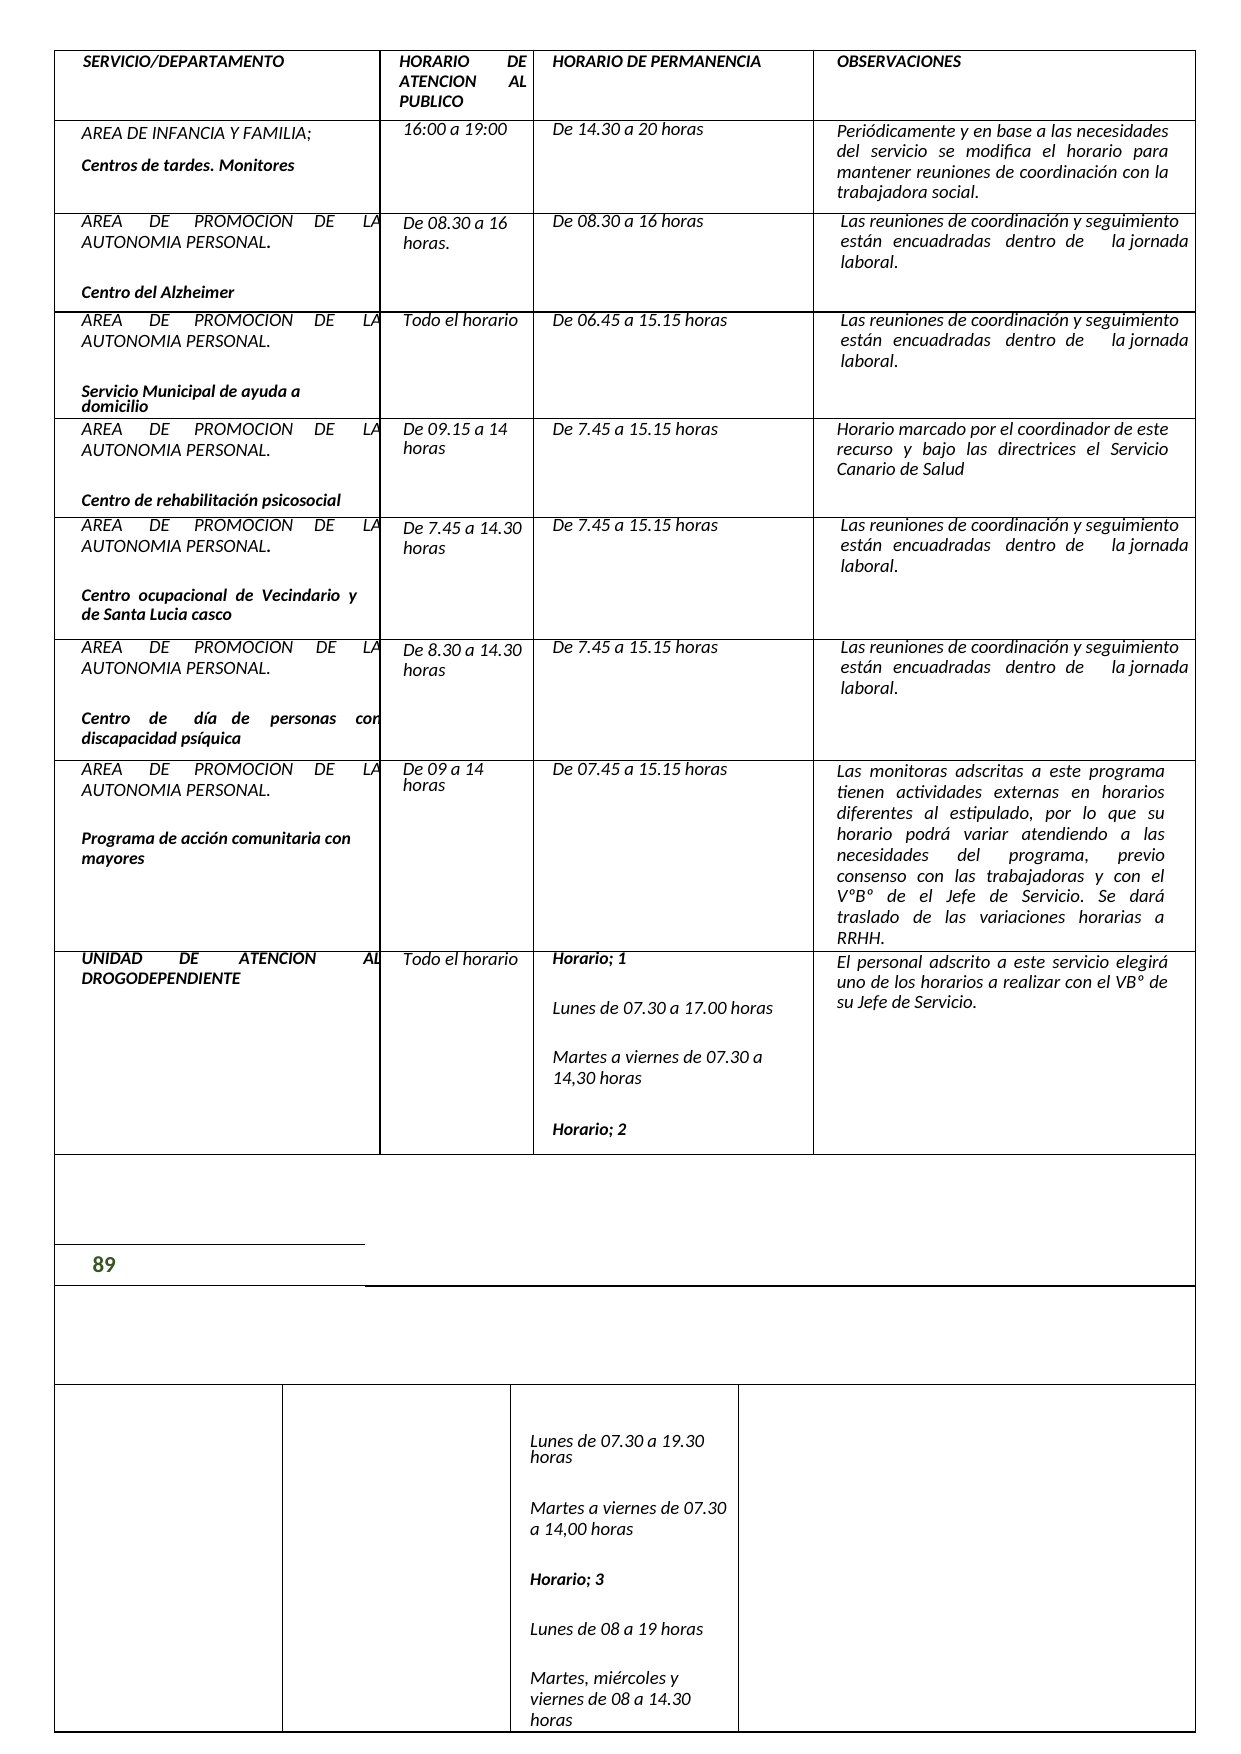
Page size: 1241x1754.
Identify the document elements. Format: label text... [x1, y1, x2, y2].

table_cell 89 [55, 1245, 365, 1285]
table_cell De 7.45 a 14.30 horas [381, 518, 533, 638]
table_cell El personal adscrito a este servicio elegirá uno de los horarios a realizar con el VBº de su Jefe de Servicio. [814, 952, 1195, 1153]
table_cell Las reuniones de coordinación y seguimiento están encuadradas dentro de la jornada laboral. [814, 640, 1195, 760]
table_cell De 7.45 a 15.15 horas [534, 640, 813, 760]
table_cell Horario; 1 Lunes de 07.30 a 17.00 horas Martes a viernes de 07.30 a 14,30 horas Horario; 2 [534, 952, 813, 1153]
table_cell UNIDAD DE ATENCION AL DROGODEPENDIENTE [55, 952, 379, 1153]
table_cell [365, 1155, 1195, 1285]
table_cell Las reuniones de coordinación y seguimiento están encuadradas dentro de la jornada laboral. [814, 313, 1195, 418]
table_cell HORARIO DE ATENCION AL PUBLICO [381, 51, 533, 120]
table_cell AREA DE PROMOCION DE LA AUTONOMIA PERSONAL. Centro ocupacional de Vecindario y de Santa Lucia casco [55, 518, 379, 638]
table_cell Las monitoras adscritas a este programa tienen actividades externas en horarios diferentes al estipulado, por lo que su horario podrá variar atendiendo a las necesidades del programa, previo consenso con las trabajadoras y con el VºBº de el Jefe de Servicio. Se dará traslado de las variaciones horarias a RRHH. [814, 761, 1195, 951]
table_cell Lunes de 07.30 a 19.30 horas Martes a viernes de 07.30 a 14,00 horas Horario; 3 Lunes de 08 a 19 horas Martes, miércoles y viernes de 08 a 14.30 horas [511, 1385, 738, 1731]
table_cell Las reuniones de coordinación y seguimiento están encuadradas dentro de la jornada laboral. [814, 214, 1195, 311]
table_cell De 7.45 a 15.15 horas [534, 419, 813, 517]
table_cell De 06.45 a 15.15 horas [534, 313, 813, 418]
table_cell Todo el horario [381, 313, 533, 418]
table_cell De 09 a 14 horas [381, 761, 533, 951]
table_cell [55, 1385, 282, 1731]
table_cell Las reuniones de coordinación y seguimiento están encuadradas dentro de la jornada laboral. [814, 518, 1195, 638]
table_cell SERVICIO/DEPARTAMENTO [55, 51, 379, 120]
table_cell OBSERVACIONES [814, 51, 1195, 120]
table_cell De 7.45 a 15.15 horas [534, 518, 813, 638]
table_cell [55, 1155, 365, 1243]
table_cell AREA DE PROMOCION DE LA AUTONOMIA PERSONAL. Centro de día de personas con discapacidad psíquica [55, 640, 379, 760]
table_cell [283, 1385, 510, 1731]
table_cell AREA DE INFANCIA Y FAMILIA; Centros de tardes. Monitores [55, 121, 379, 212]
table_cell De 08.30 a 16 horas. [381, 214, 533, 311]
table_cell 16:00 a 19:00 [381, 121, 533, 212]
table_cell HORARIO DE PERMANENCIA [534, 51, 813, 120]
table_cell De 09.15 a 14 horas [381, 419, 533, 517]
table_cell AREA DE PROMOCION DE LA AUTONOMIA PERSONAL. Programa de acción comunitaria con mayores [55, 761, 379, 951]
table_cell De 8.30 a 14.30 horas [381, 640, 533, 760]
table_cell De 07.45 a 15.15 horas [534, 761, 813, 951]
table_cell De 14.30 a 20 horas [534, 121, 813, 212]
table_cell Todo el horario [381, 952, 533, 1153]
table_cell Horario marcado por el coordinador de este recurso y bajo las directrices el Servicio Canario de Salud [814, 419, 1195, 517]
table_cell [55, 1286, 1195, 1383]
table_cell AREA DE PROMOCION DE LA AUTONOMIA PERSONAL. Centro del Alzheimer [55, 214, 379, 311]
table_cell AREA DE PROMOCION DE LA AUTONOMIA PERSONAL. Servicio Municipal de ayuda a domicilio [55, 313, 379, 418]
table_cell De 08.30 a 16 horas [534, 214, 813, 311]
table_cell Periódicamente y en base a las necesidades del servicio se modifica el horario para mantener reuniones de coordinación con la trabajadora social. [814, 121, 1195, 212]
table_cell AREA DE PROMOCION DE LA AUTONOMIA PERSONAL. Centro de rehabilitación psicosocial [55, 419, 379, 517]
table_cell [739, 1385, 1195, 1731]
